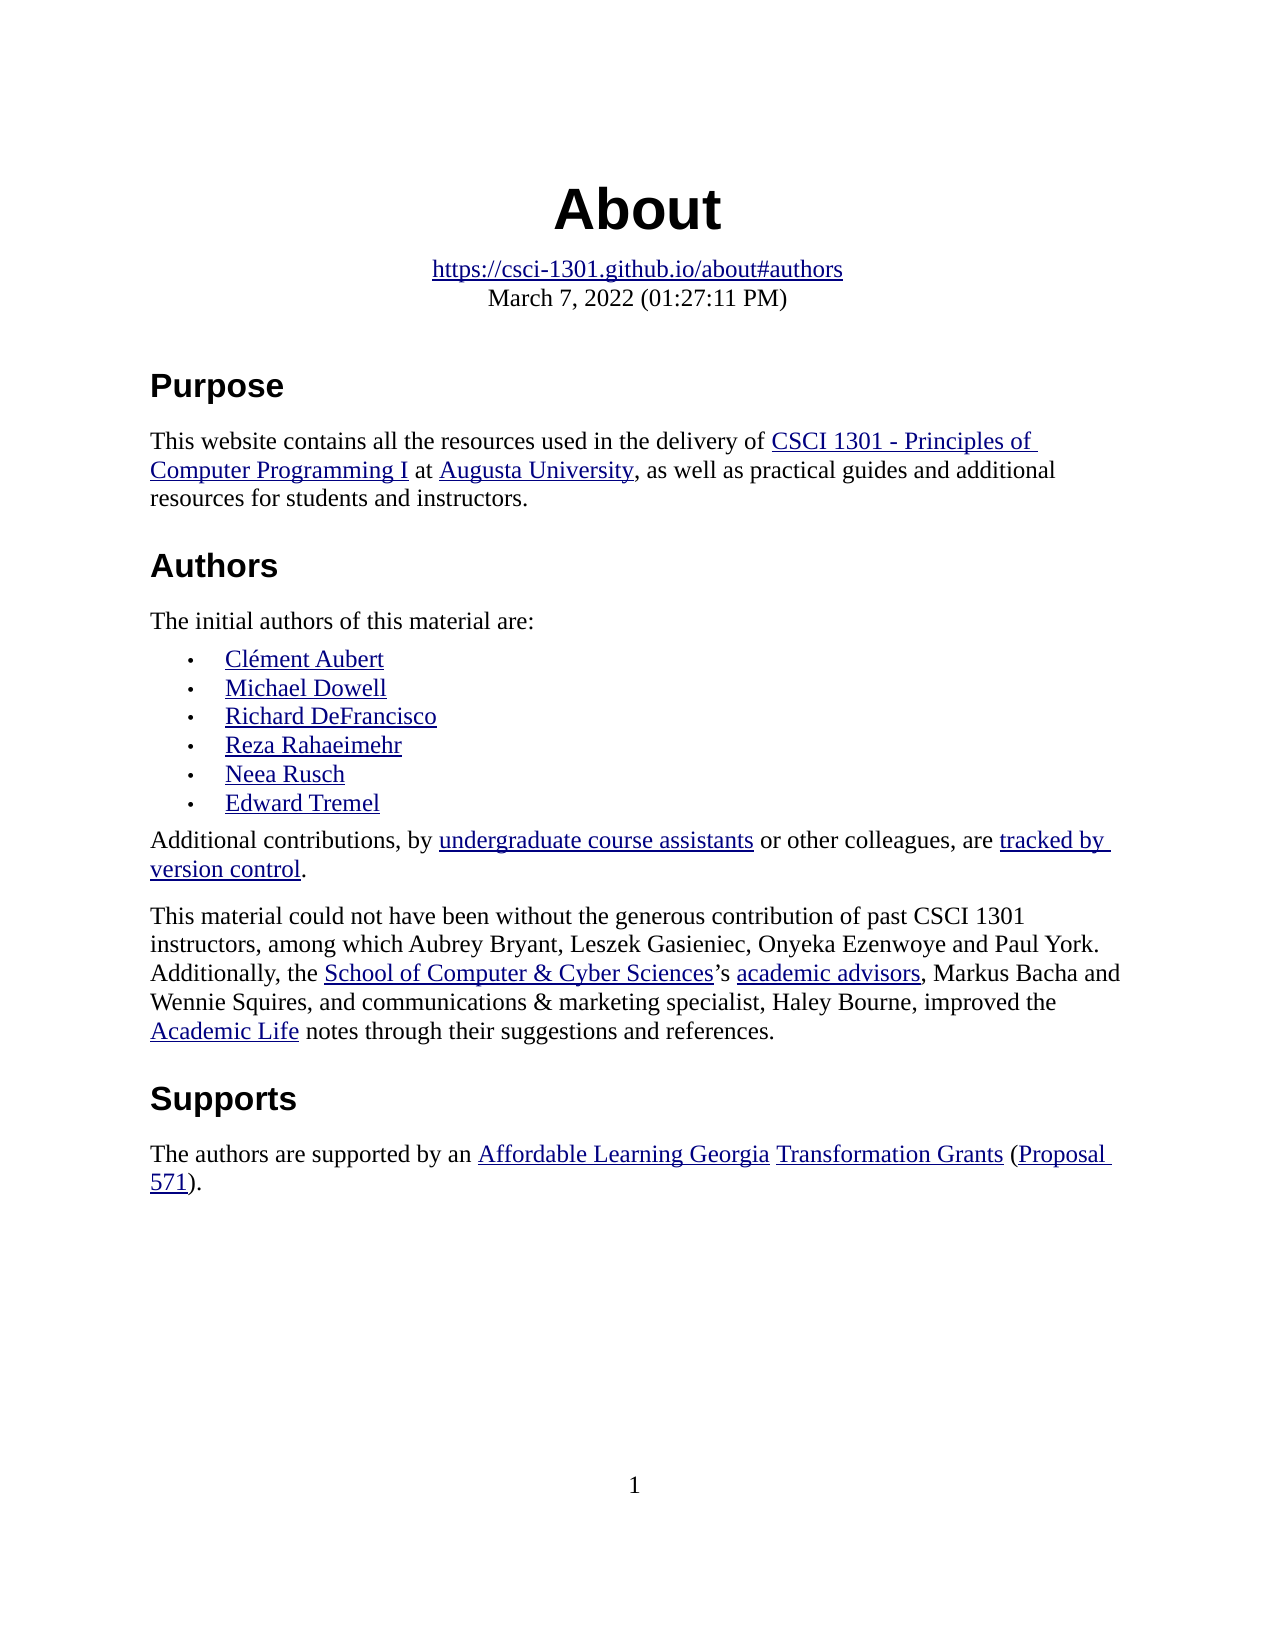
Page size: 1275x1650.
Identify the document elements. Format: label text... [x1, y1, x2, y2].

text https://csci-1301.github.io/about#authors [150, 254, 1125, 283]
list Michael Dowell [187, 673, 1125, 701]
list Clément Aubert [187, 644, 1125, 673]
subtitle Purpose [150, 366, 1125, 404]
list Richard DeFrancisco [187, 701, 1125, 730]
list Neea Rusch [187, 759, 1125, 788]
list Reza Rahaeimehr [187, 730, 1125, 759]
title About [150, 175, 1125, 242]
subtitle Authors [150, 546, 1125, 585]
text The authors are supported by an Affordable Learning Georgia Transformation Grants (Proposal 571). [150, 1139, 1125, 1196]
text This website contains all the resources used in the delivery of CSCI 1301 - Principles of Computer Programming I at Augusta University, as well as practical guides and additional resources for students and instructors. [150, 426, 1125, 512]
text March 7, 2022 (01:27:11 PM) [150, 283, 1125, 312]
subtitle Supports [150, 1078, 1125, 1117]
text The initial authors of this material are: [150, 606, 1125, 635]
text Additional contributions, by undergraduate course assistants or other colleagues, are tracked by version control. [150, 825, 1125, 883]
list Edward Tremel [187, 788, 1125, 816]
text This material could not have been without the generous contribution of past CSCI 1301 instructors, among which Aubrey Bryant, Leszek Gasieniec, Onyeka Ezenwoye and Paul York. Additionally, the School of Computer & Cyber Sciences’s academic advisors, Markus Bacha and Wennie Squires, and communications & marketing specialist, Haley Bourne, improved the Academic Life notes through their suggestions and references. [150, 901, 1125, 1044]
